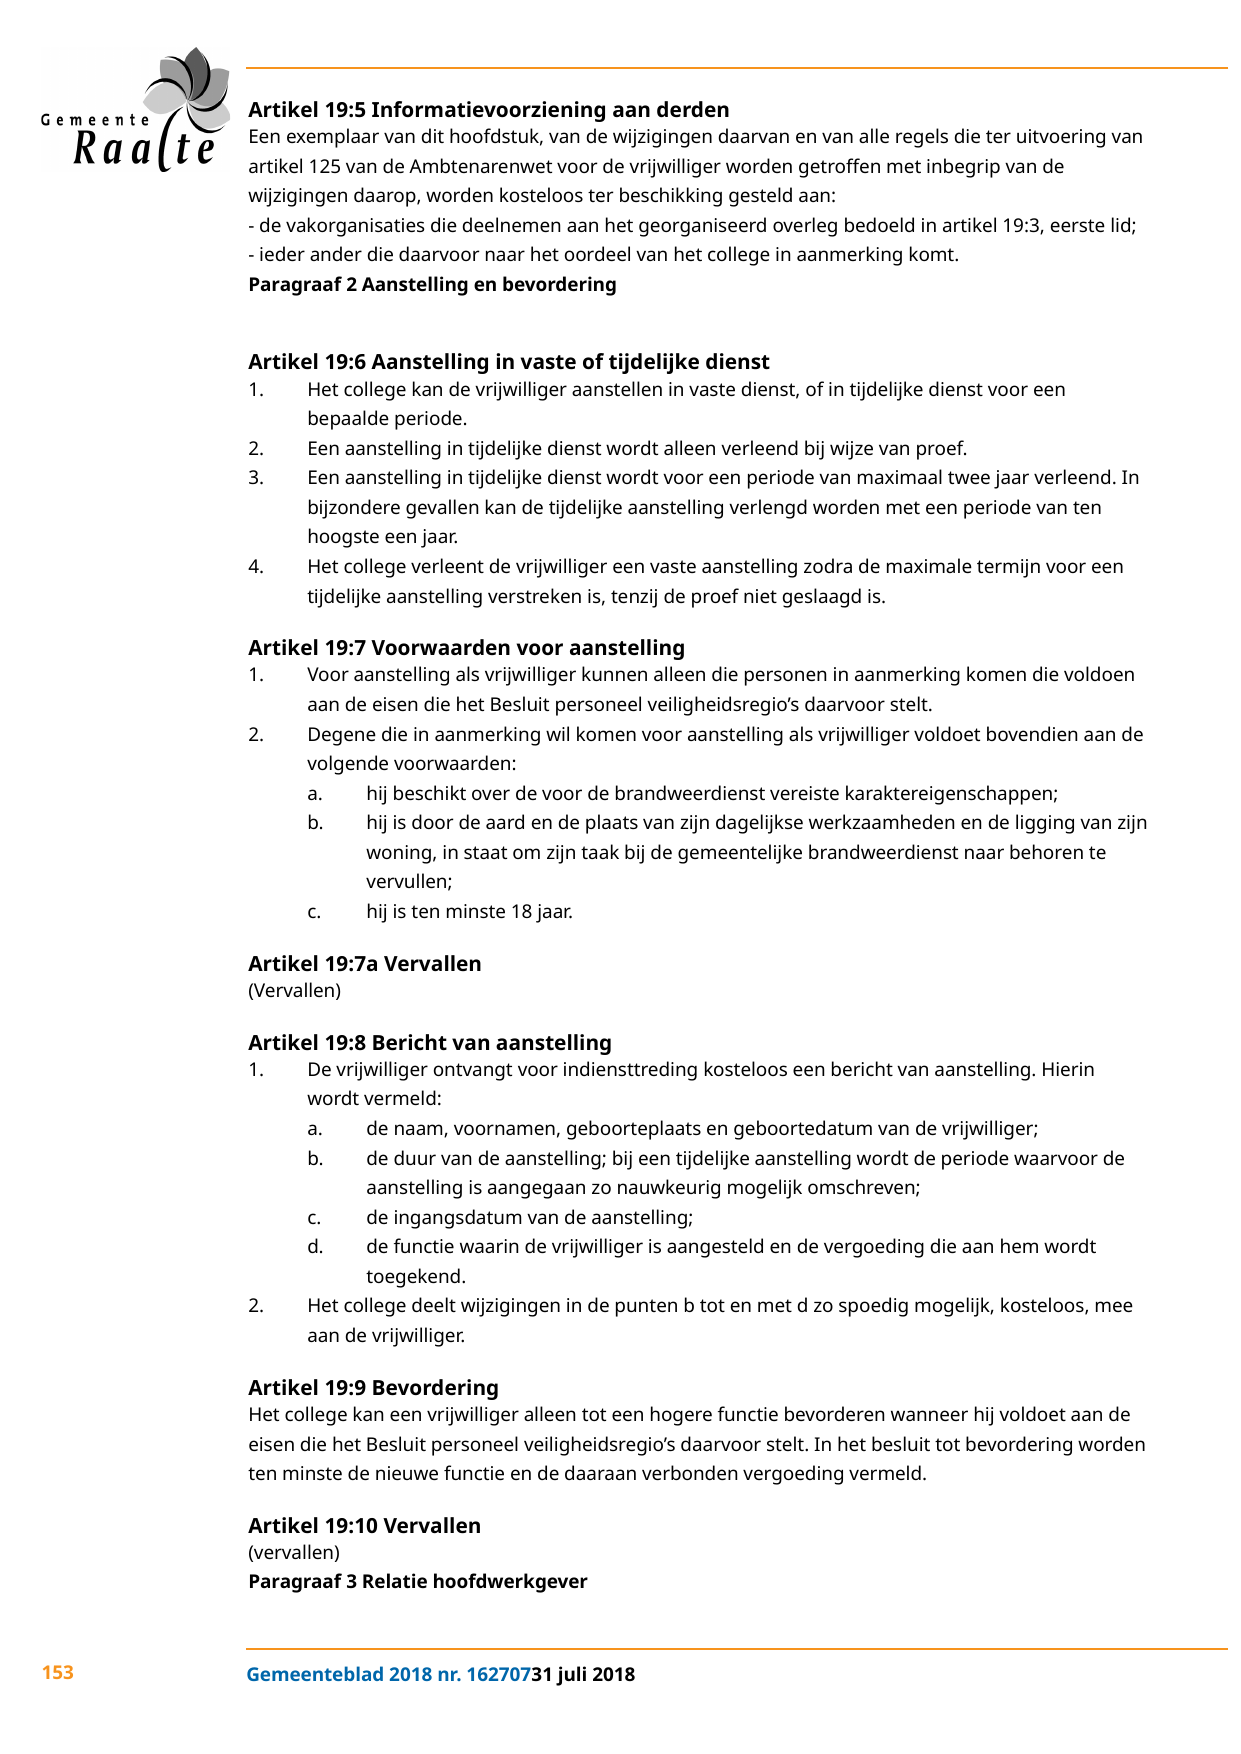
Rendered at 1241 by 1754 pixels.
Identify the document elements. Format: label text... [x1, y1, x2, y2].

text (vervallen) [248, 1539, 1152, 1565]
list de duur van de aanstelling; bij een tijdelijke aanstelling wordt de periode waarvoor de aanstelling is aangegaan zo nauwkeurig mogelijk omschreven; [307, 1145, 1152, 1200]
list Het college kan de vrijwilliger aanstellen in vaste dienst, of in tijdelijke dienst voor een bepaalde periode. [248, 376, 1152, 431]
text (Vervallen) [248, 977, 1152, 1003]
text Artikel 19:8 Bericht van aanstelling [248, 1028, 1152, 1056]
list hij is ten minste 18 jaar. [307, 898, 1152, 924]
text Artikel 19:9 Bevordering [248, 1373, 1152, 1401]
text Artikel 19:7 Voorwaarden voor aanstelling [248, 633, 1152, 662]
text Een exemplaar van dit hoofdstuk, van de wijzigingen daarvan en van alle regels die ter uitvoering van artikel 125 van de Ambtenarenwet voor de vrijwilliger worden getroffen met inbegrip van de wijzigingen daarop, worden kosteloos ter beschikking gesteld aan: [248, 123, 1152, 208]
list hij is door de aard en de plaats van zijn dagelijkse werkzaamheden en de ligging van zijn woning, in staat om zijn taak bij de gemeentelijke brandweerdienst naar behoren te vervullen; [307, 809, 1152, 894]
list de naam, voornamen, geboorteplaats en geboortedatum van de vrijwilliger; [307, 1115, 1152, 1141]
list de ingangsdatum van de aanstelling; [307, 1204, 1152, 1230]
text Artikel 19:6 Aanstelling in vaste of tijdelijke dienst [248, 347, 1152, 376]
text Paragraaf 3 Relatie hoofdwerkgever [248, 1569, 1152, 1594]
list Voor aanstelling als vrijwilliger kunnen alleen die personen in aanmerking komen die voldoen aan de eisen die het Besluit personeel veiligheidsregio’s daarvoor stelt. [248, 662, 1152, 717]
text - de vakorganisaties die deelnemen aan het georganiseerd overleg bedoeld in artikel 19:3, eerste lid; [248, 212, 1152, 238]
text Artikel 19:5 Informatievoorziening aan derden [248, 95, 1152, 123]
list hij beschikt over de voor de brandweerdienst vereiste karaktereigenschappen; [307, 780, 1152, 806]
list De vrijwilliger ontvangt voor indiensttreding kosteloos een bericht van aanstelling. Hierin wordt vermeld: [248, 1056, 1152, 1111]
text Artikel 19:10 Vervallen [248, 1511, 1152, 1539]
list Degene die in aanmerking wil komen voor aanstelling als vrijwilliger voldoet bovendien aan de volgende voorwaarden: [248, 721, 1152, 776]
text - ieder ander die daarvoor naar het oordeel van het college in aanmerking komt. [248, 242, 1152, 267]
text Het college kan een vrijwilliger alleen tot een hogere functie bevorderen wanneer hij voldoet aan de eisen die het Besluit personeel veiligheidsregio’s daarvoor stelt. In het besluit tot bevordering worden ten minste de nieuwe functie en de daaraan verbonden vergoeding vermeld. [248, 1401, 1152, 1486]
list Een aanstelling in tijdelijke dienst wordt voor een periode van maximaal twee jaar verleend. In bijzondere gevallen kan de tijdelijke aanstelling verlengd worden met een periode van ten hoogste een jaar. [248, 464, 1152, 549]
list Het college verleent de vrijwilliger een vaste aanstelling zodra de maximale termijn voor een tijdelijke aanstelling verstreken is, tenzij de proef niet geslaagd is. [248, 553, 1152, 608]
list Het college deelt wijzigingen in de punten b tot en met d zo spoedig mogelijk, kosteloos, mee aan de vrijwilliger. [248, 1293, 1152, 1348]
text Artikel 19:7a Vervallen [248, 949, 1152, 977]
text Paragraaf 2 Aanstelling en bevordering [248, 271, 1152, 297]
list de functie waarin de vrijwilliger is aangesteld en de vergoeding die aan hem wordt toegekend. [307, 1233, 1152, 1289]
picture [41, 47, 231, 172]
list Een aanstelling in tijdelijke dienst wordt alleen verleend bij wijze van proef. [248, 435, 1152, 461]
